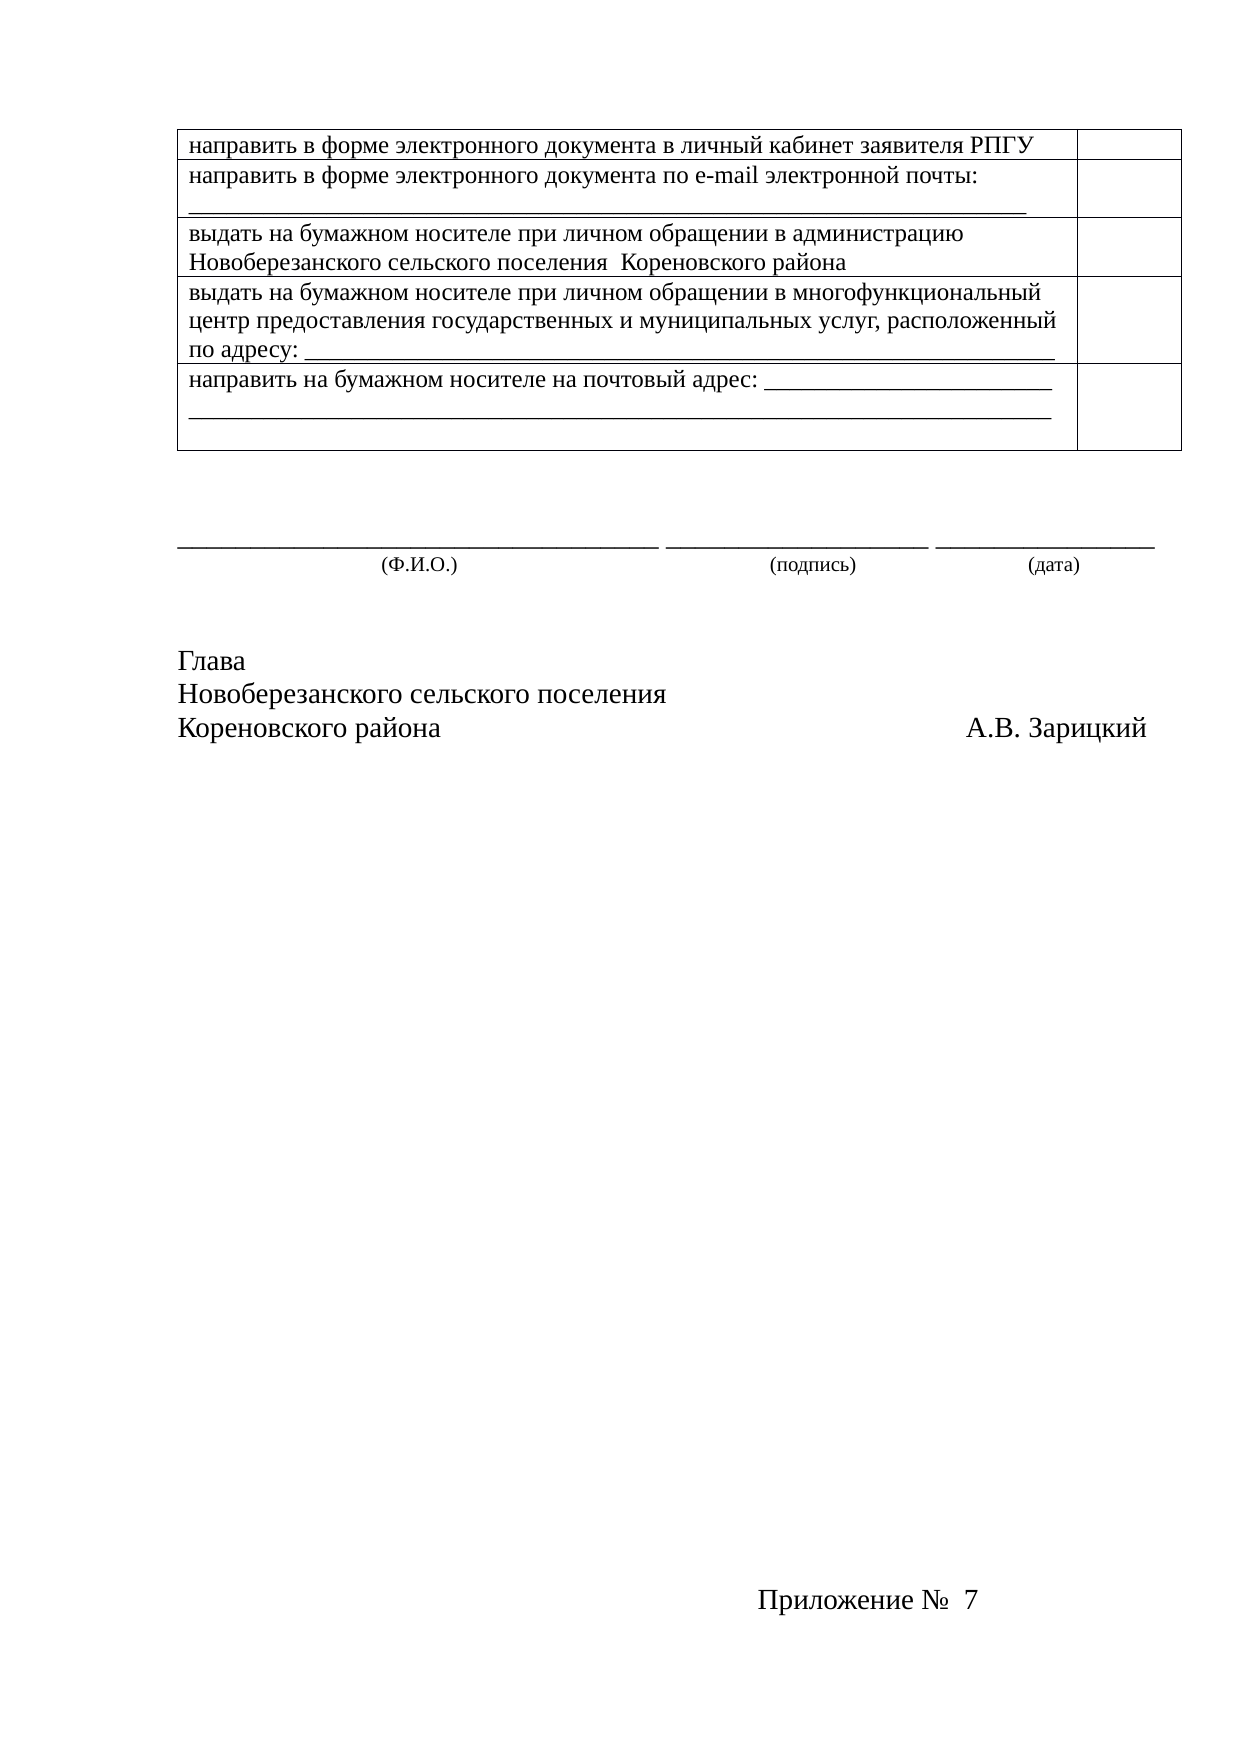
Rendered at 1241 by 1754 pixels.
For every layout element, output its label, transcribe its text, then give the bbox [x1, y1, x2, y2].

text _________________________________ __________________ _______________ [177, 518, 1181, 552]
table_header [1078, 130, 1181, 159]
table_cell [1078, 160, 1181, 217]
text (Ф.И.О.) (подпись) (дата) [177, 552, 1181, 576]
table_cell [1078, 364, 1181, 450]
table_cell [1078, 277, 1181, 363]
text Новоберезанского сельского поселения [177, 677, 1181, 710]
table_cell [1078, 218, 1181, 276]
text Глава [177, 643, 1181, 677]
table_cell выдать на бумажном носителе при личном обращении в многофункциональный центр предоставления государственных и муниципальных услуг, расположенный по адресу: ____________________________________________________________ [178, 277, 1077, 363]
text Приложение № 7 [177, 1582, 1181, 1616]
table_header направить в форме электронного документа в личный кабинет заявителя РПГУ [178, 130, 1077, 159]
text Кореновского района А.В. Зарицкий [177, 710, 1181, 744]
table_cell направить на бумажном носителе на почтовый адрес: _______________________ _____________________________________________________________________ [178, 364, 1077, 450]
table_cell выдать на бумажном носителе при личном обращении в администрацию Новоберезанского сельского поселения Кореновского района [178, 218, 1077, 276]
table_cell направить в форме электронного документа по e-mail электронной почты: ___________________________________________________________________ [178, 160, 1077, 217]
